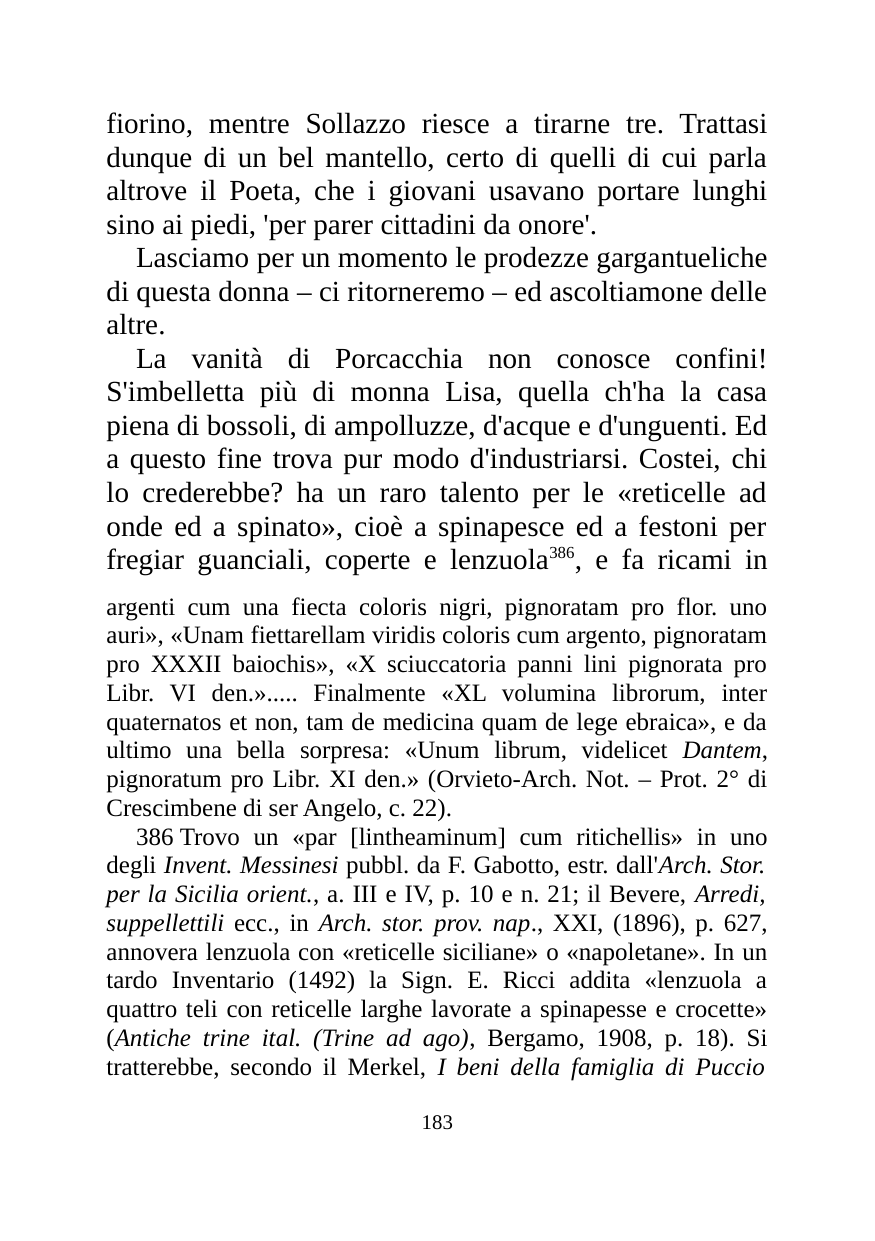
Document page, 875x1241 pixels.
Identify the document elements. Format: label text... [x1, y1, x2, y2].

text fiorino, mentre Sollazzo riesce a tirarne tre. Trattasi dunque di un bel mantello, certo di quelli di cui parla altrove il Poeta, che i giovani usavano portare lunghi sino ai piedi, 'per parer cittadini da onore'. [106, 106, 768, 240]
text Lasciamo per un momento le prodezze gargantueliche di questa donna – ci ritorneremo – ed ascoltiamone delle altre. [106, 240, 768, 341]
text argenti cum una fiecta coloris nigri, pignoratam pro flor. uno auri», «Unam fiettarellam viridis coloris cum argento, pignoratam pro XXXII baiochis», «X sciuccatoria panni lini pignorata pro Libr. VI den.»..... Finalmente «XL volumina librorum, inter quaternatos et non, tam de medicina quam de lege ebraica», e da ultimo una bella sorpresa: «Unum librum, videlicet Dantem, pignoratum pro Libr. XI den.» (Orvieto-Arch. Not. – Prot. 2° di Crescimbene di ser Angelo, c. 22). [106, 592, 768, 822]
text La vanità di Porcacchia non conosce confini! S'imbelletta più di monna Lisa, quella ch'ha la casa piena di bossoli, di ampolluzze, d'acque e d'unguenti. Ed a questo fine trova pur modo d'industriarsi. Costei, chi lo crederebbe? ha un raro talento per le «reticelle ad onde ed a spinato», cioè a spinapesce ed a festoni per fregiar guanciali, coperte e lenzuola, e fa ricami in [106, 341, 768, 576]
text Trovo un «par [lintheaminum] cum ritichellis» in uno degli Invent. Messinesi pubbl. da F. Gabotto, estr. dall'Arch. Stor. per la Sicilia orient., a. III e IV, p. 10 e n. 21; il Bevere, Arredi, suppellettili ecc., in Arch. stor. prov. nap., XXI, (1896), p. 627, annovera lenzuola con «reticelle siciliane» o «napoletane». In un tardo Inventario (1492) la Sign. E. Ricci addita «lenzuola a quattro teli con reticelle larghe lavorate a spinapesse e crocette» (Antiche trine ital. (Trine ad ago), Bergamo, 1908, p. 18). Si tratterebbe, secondo il Merkel, I beni della famiglia di Puccio [106, 822, 768, 1080]
